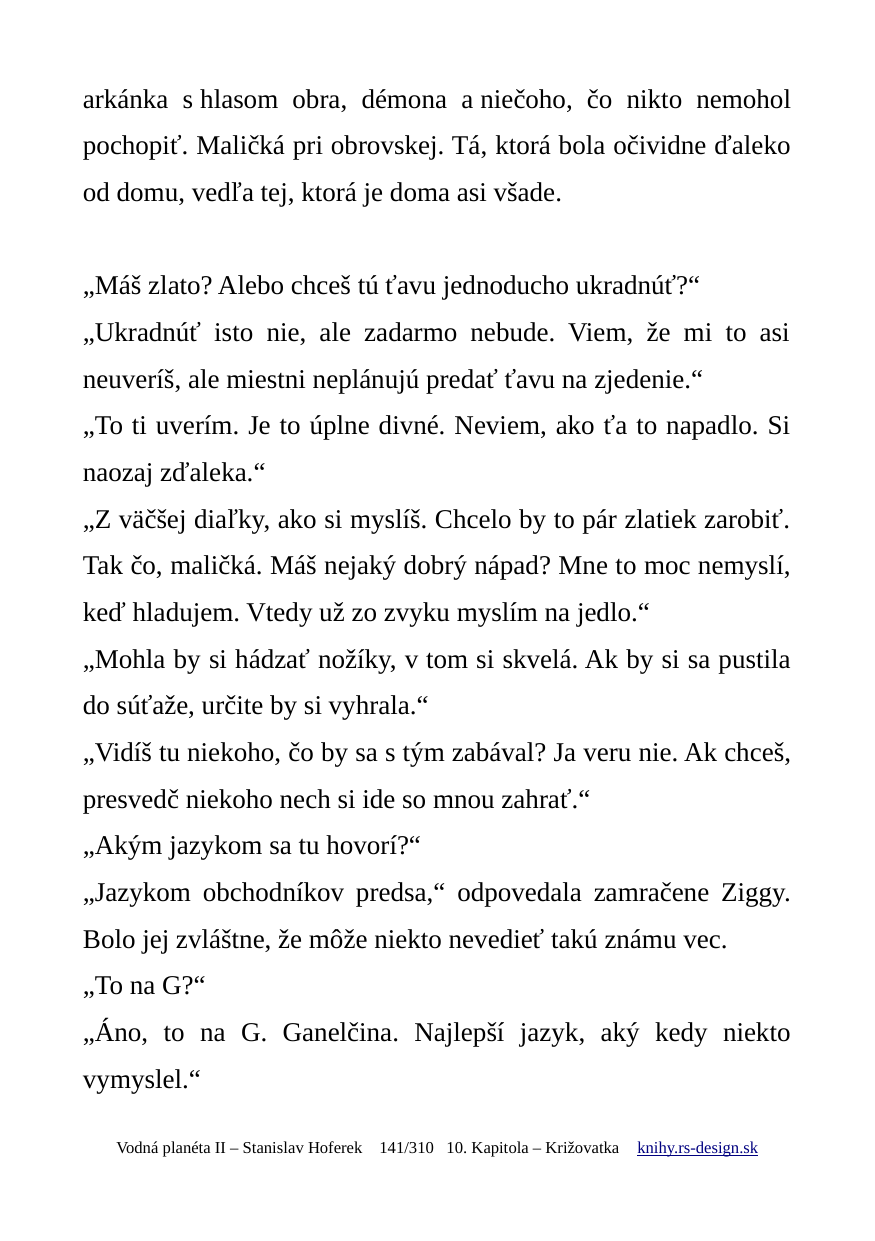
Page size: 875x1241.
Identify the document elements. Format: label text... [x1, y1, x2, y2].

text „Áno, to na G. Ganelčina. Najlepší jazyk, aký kedy niekto vymyslel.“ [83, 1016, 791, 1094]
text „Máš zlato? Alebo chceš tú ťavu jednoducho ukradnúť?“ [83, 269, 791, 301]
text „Ukradnúť isto nie, ale zadarmo nebude. Viem, že mi to asi neuveríš, ale miestni neplánujú predať ťavu na zjedenie.“ [83, 316, 791, 394]
text „Vidíš tu niekoho, čo by sa s tým zabával? Ja veru nie. Ak chceš, presvedč niekoho nech si ide so mnou zahrať.“ [83, 736, 791, 814]
text „Akým jazykom sa tu hovorí?“ [83, 829, 791, 861]
text „To na G?“ [83, 969, 791, 1001]
text „To ti uverím. Je to úplne divné. Neviem, ako ťa to napadlo. Si naozaj zďaleka.“ [83, 409, 791, 487]
text „Mohla by si hádzať nožíky, v tom si skvelá. Ak by si sa pustila do súťaže, určite by si vyhrala.“ [83, 643, 791, 721]
text „Jazykom obchodníkov predsa,“ odpovedala zamračene Ziggy. Bolo jej zvláštne, že môže niekto nevedieť takú známu vec. [83, 876, 791, 954]
text „Z väčšej diaľky, ako si myslíš. Chcelo by to pár zlatiek zarobiť. Tak čo, maličká. Máš nejaký dobrý nápad? Mne to moc nemyslí, keď hladujem. Vtedy už zo zvyku myslím na jedlo.“ [83, 503, 791, 627]
text arkánka s hlasom obra, démona a niečoho, čo nikto nemohol pochopiť. Maličká pri obrovskej. Tá, ktorá bola očividne ďaleko od domu, vedľa tej, ktorá je doma asi všade. [83, 83, 791, 207]
